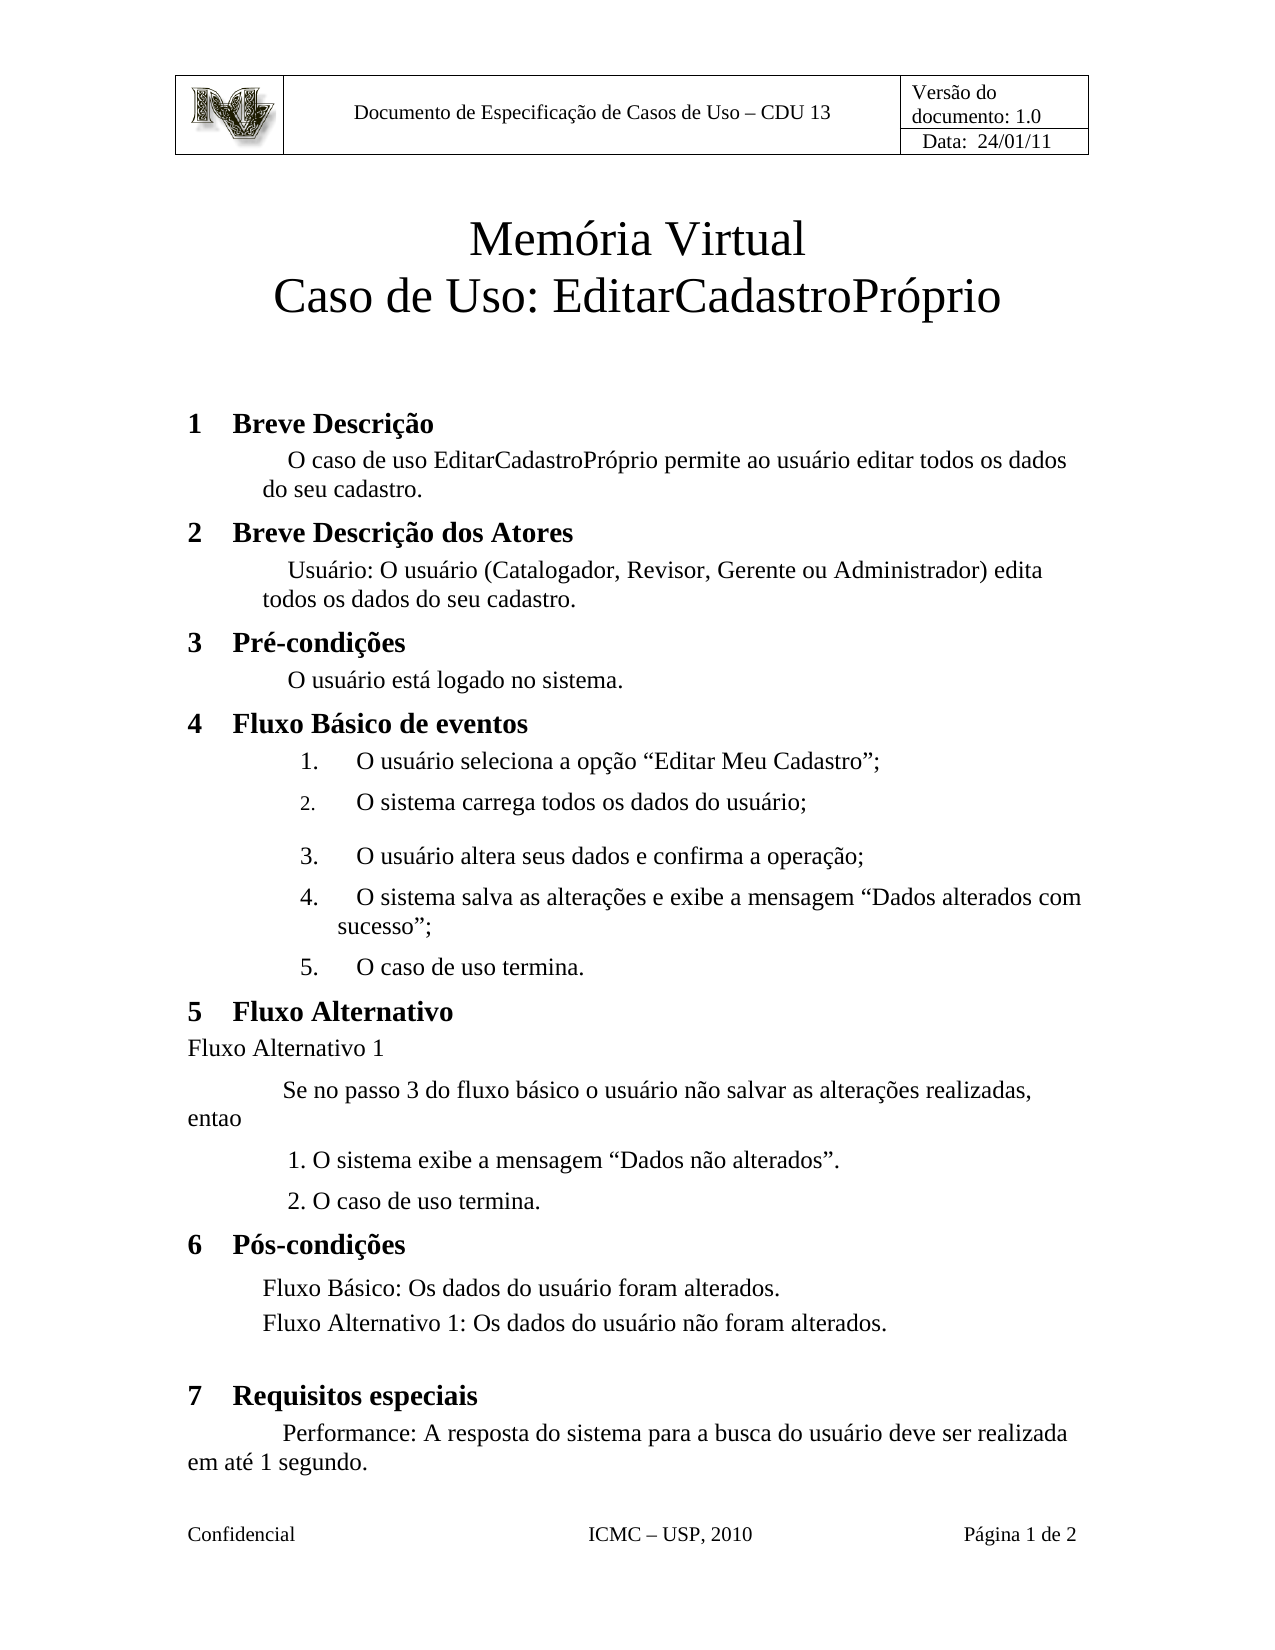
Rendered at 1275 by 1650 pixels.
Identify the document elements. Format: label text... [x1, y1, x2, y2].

text Performance: A resposta do sistema para a busca do usuário deve ser realizada em até 1 segundo. [187, 1418, 1087, 1476]
list Fluxo Alternativo 1 [187, 1033, 1087, 1062]
text O usuário está logado no sistema. [262, 665, 1087, 694]
list Se no passo 3 do fluxo básico o usuário não salvar as alterações realizadas, entao [187, 1075, 1087, 1132]
title O usuário altera seus dados e confirma a operação; [300, 841, 1087, 870]
list O sistema carrega todos os dados do usuário; [300, 787, 1087, 816]
text Usuário: O usuário (Catalogador, Revisor, Gerente ou Administrador) edita todos os dados do seu cadastro. [262, 555, 1087, 613]
subtitle Breve Descrição [187, 406, 1087, 439]
picture [186, 76, 277, 151]
subtitle Fluxo Alternativo [187, 994, 1087, 1027]
subtitle Pré-condições [187, 625, 1087, 659]
list O usuário seleciona a opção “Editar Meu Cadastro”; [300, 746, 1087, 775]
list O caso de uso termina. [300, 952, 1087, 981]
title Memória Virtual Caso de Uso: EditarCadastroPróprio [187, 208, 1087, 323]
list 1. O sistema exibe a mensagem “Dados não alterados”. [187, 1145, 1087, 1173]
list 2. O caso de uso termina. [187, 1186, 1087, 1215]
subtitle Requisitos especiais [187, 1378, 1087, 1412]
subtitle Fluxo Básico de eventos [187, 706, 1087, 740]
subtitle Breve Descrição dos Atores [187, 516, 1087, 549]
list O sistema salva as alterações e exibe a mensagem “Dados alterados com sucesso”; [300, 882, 1087, 940]
text Fluxo Alternativo 1: Os dados do usuário não foram alterados. [187, 1308, 1087, 1337]
text O caso de uso EditarCadastroPróprio permite ao usuário editar todos os dados do seu cadastro. [262, 446, 1087, 503]
subtitle Fluxo Básico: Os dados do usuário foram alterados. [187, 1273, 1087, 1302]
subtitle Pós-condições [187, 1227, 1087, 1261]
